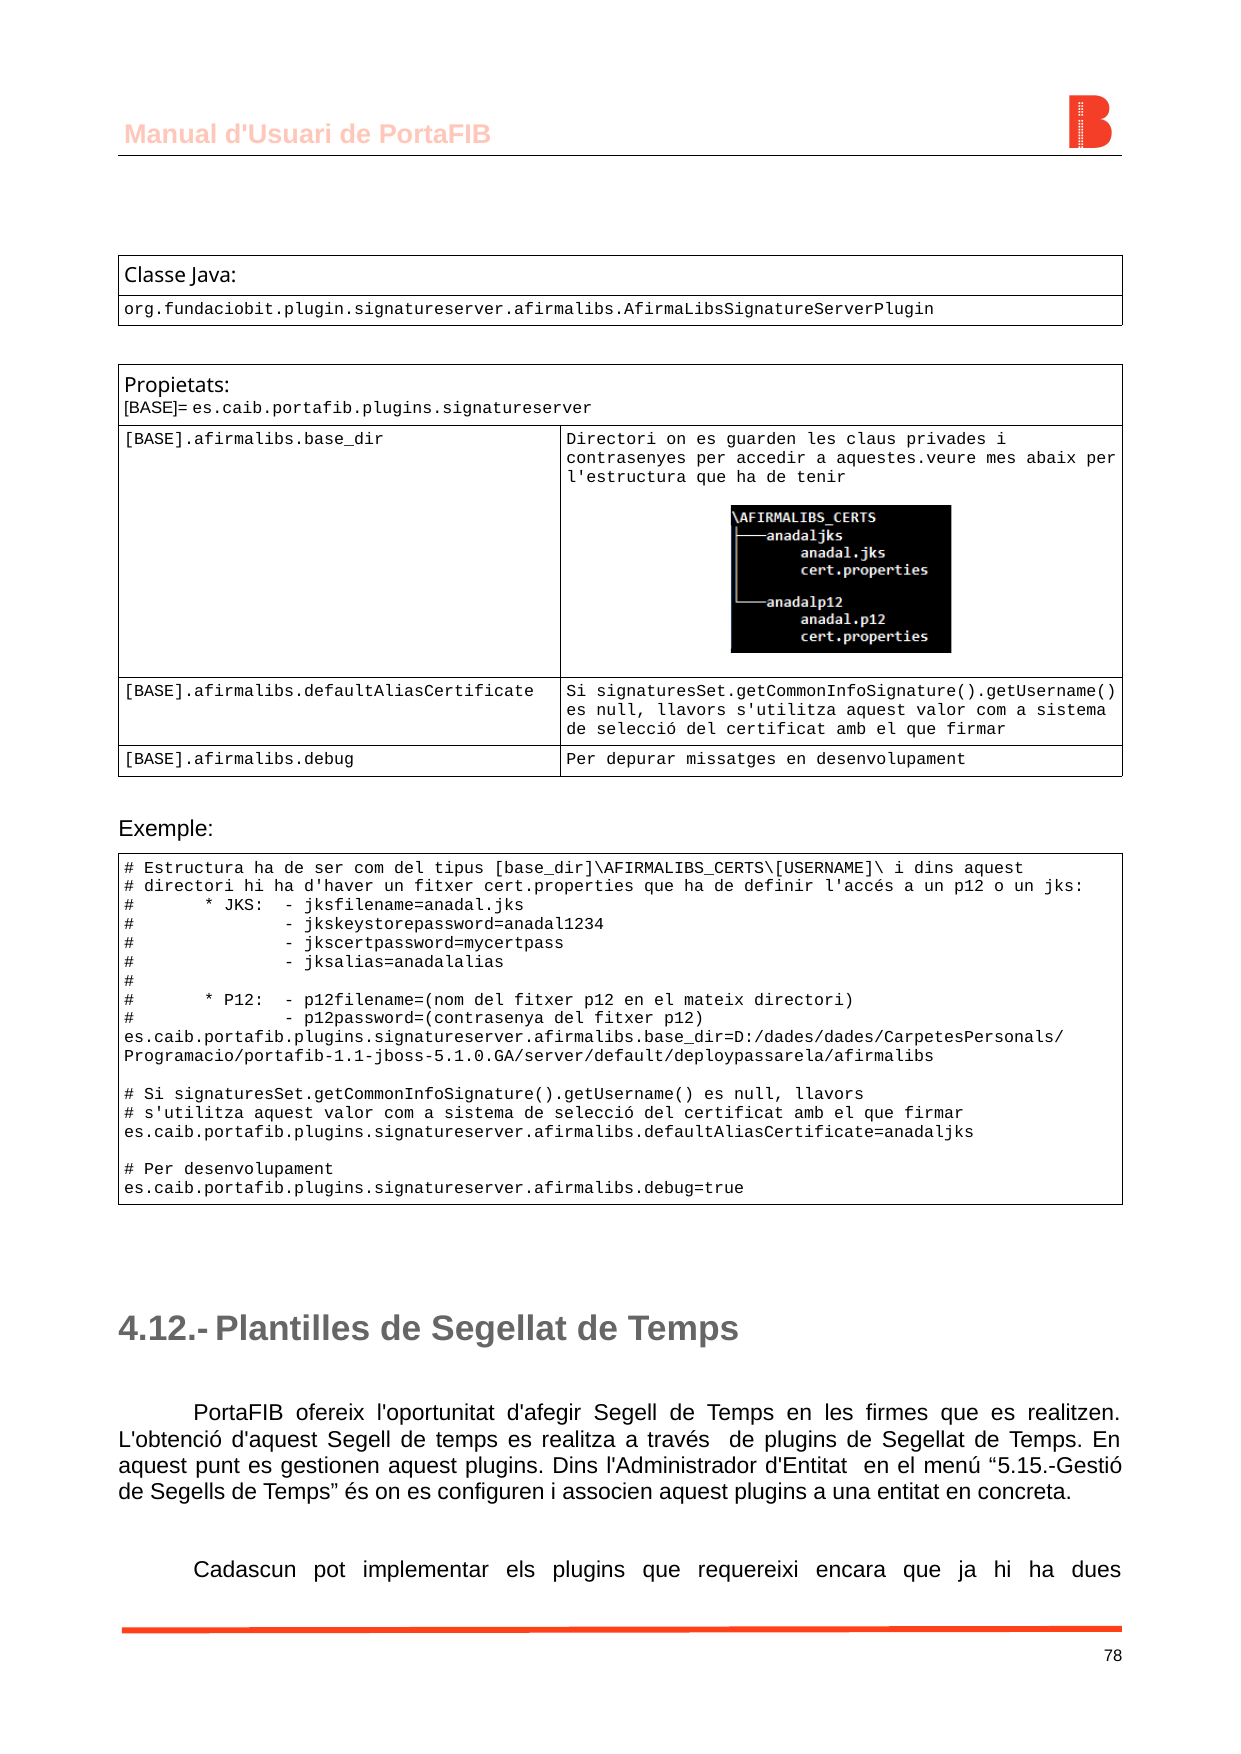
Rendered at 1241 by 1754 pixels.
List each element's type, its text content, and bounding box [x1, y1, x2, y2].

table_cell [BASE].afirmalibs.base_dir [119, 426, 560, 677]
picture [730, 505, 952, 653]
table_cell [561, 653, 1122, 677]
text Cadascun pot implementar els plugins que requereixi encara que ja hi ha dues [118, 1556, 1122, 1582]
table_header Propietats: [BASE]= es.caib.portafib.plugins.signatureserver [119, 365, 1122, 424]
subtitle Plantilles de Segellat de Temps [118, 1307, 1122, 1348]
table_header Classe Java: [119, 256, 1122, 294]
table_cell Si signaturesSet.getCommonInfoSignature().getUsername() es null, llavors s'utilitza aquest valor com a sistema de selecció del certificat amb el que firmar [561, 678, 1122, 745]
text PortaFIB ofereix l'oportunitat d'afegir Segell de Temps en les firmes que es realitzen. L'obtenció d'aquest Segell de temps es realitza a través de plugins de Segellat de Temps. En aquest punt es gestionen aquest plugins. Dins l'Administrador d'Entitat en el menú “5.15Gestió de Segells de Temps” és on es configuren i associen aquest plugins a una entitat en concreta. [118, 1399, 1122, 1504]
table_header # Estructura ha de ser com del tipus [base_dir]\AFIRMALIBS_CERTS\[USERNAME]\ i dins aquest # directori hi ha d'haver un fitxer cert.properties que ha de definir l'accés a un p12 o un jks: # * JKS: - jksfilename=anadal.jks # - jkskeystorepassword=anadal1234 # - jkscertpassword=mycertpass # - jksalias=anadalalias # # * P12: - p12filename=(nom del fitxer p12 en el mateix directori) # - p12password=(contrasenya del fitxer p12) es.caib.portafib.plugins.signatureserver.afirmalibs.base_dir=D:/dades/dades/CarpetesPersonals/Programacio/portafib-1.1-jboss-5.1.0.GA/server/default/deploypassarela/afirmalibs # Si signaturesSet.getCommonInfoSignature().getUsername() es null, llavors # s'utilitza aquest valor com a sistema de selecció del certificat amb el que firmar es.caib.portafib.plugins.signatureserver.afirmalibs.defaultAliasCertificate=anadaljks # Per desenvolupament es.caib.portafib.plugins.signatureserver.afirmalibs.debug=true [119, 854, 1122, 1204]
table_cell [BASE].afirmalibs.debug [119, 746, 560, 776]
table_cell org.fundaciobit.plugin.signatureserver.afirmalibs.AfirmaLibsSignatureServerPlugin [119, 296, 1122, 325]
table_cell [BASE].afirmalibs.defaultAliasCertificate [119, 678, 560, 745]
picture [1063, 94, 1117, 150]
table_cell Directori on es guarden les claus privades i contrasenyes per accedir a aquestes.veure mes abaix per l'estructura que ha de tenir [561, 426, 1122, 652]
table_cell Per depurar missatges en desenvolupament [561, 746, 1122, 776]
text Exemple: [118, 814, 1122, 841]
